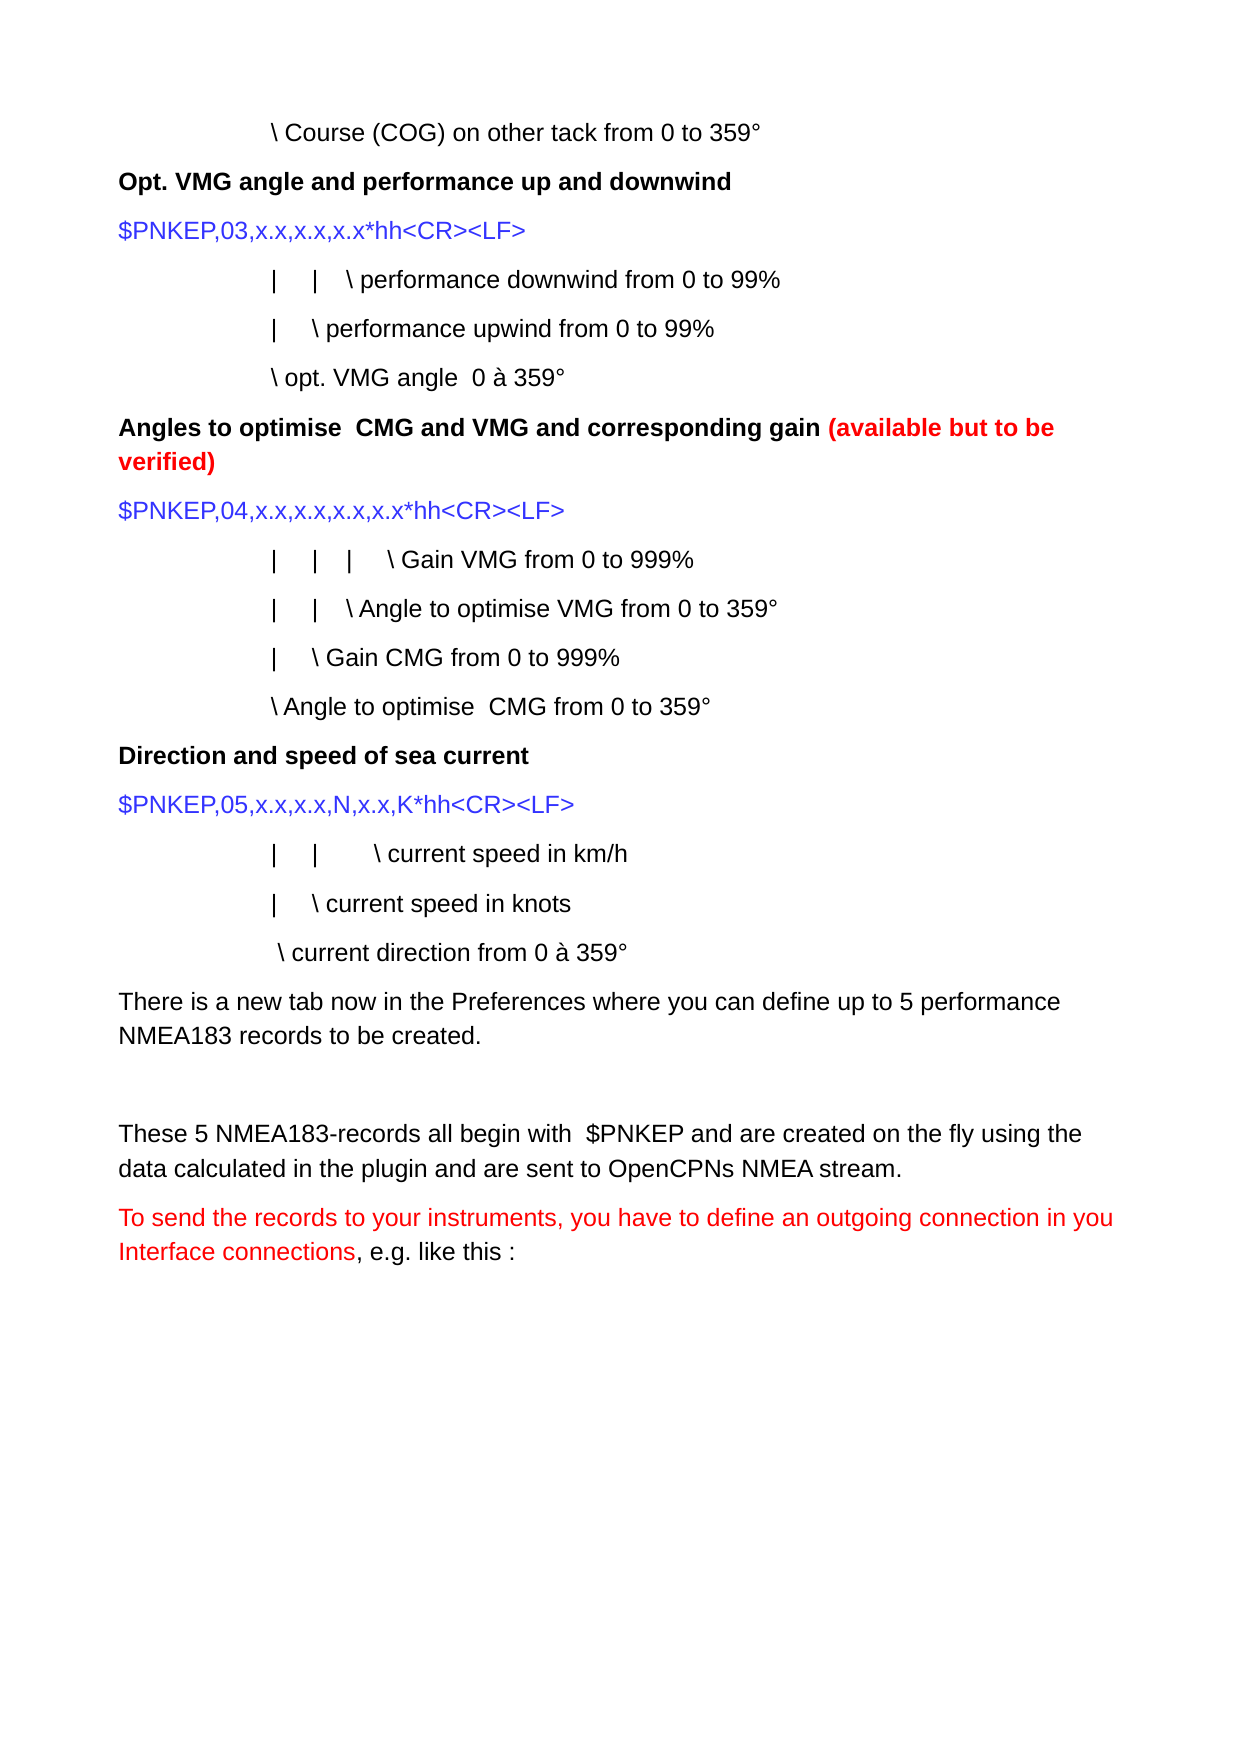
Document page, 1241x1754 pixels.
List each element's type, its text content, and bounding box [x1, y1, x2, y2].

text $PNKEP,03,x.x,x.x,x.x*hh<CR><LF> [118, 216, 1122, 245]
text \ opt. VMG angle 0 à 359° [118, 363, 1122, 392]
text | | \ current speed in km/h [118, 839, 1122, 868]
text $PNKEP,05,x.x,x.x,N,x.x,K*hh<CR><LF> [118, 790, 1122, 819]
text | | \ performance downwind from 0 to 99% [118, 265, 1122, 294]
text | | | \ Gain VMG from 0 to 999% [118, 545, 1122, 574]
text | \ current speed in knots [118, 888, 1122, 917]
text Angles to optimise CMG and VMG and corresponding gain (available but to be verified) [118, 412, 1122, 476]
text $PNKEP,04,x.x,x.x,x.x,x.x*hh<CR><LF> [118, 496, 1122, 525]
text Direction and speed of sea current [118, 741, 1122, 770]
text \ current direction from 0 à 359° [118, 938, 1122, 966]
text | | \ Angle to optimise VMG from 0 to 359° [118, 594, 1122, 623]
text These 5 NMEA183-records all begin with $PNKEP and are created on the fly using the data calculated in the plugin and are sent to OpenCPNs NMEA stream. [118, 1119, 1122, 1182]
text | \ Gain CMG from 0 to 999% [118, 643, 1122, 672]
text \ Course (COG) on other tack from 0 to 359° [118, 118, 1122, 147]
text | \ performance upwind from 0 to 99% [118, 314, 1122, 343]
text Opt. VMG angle and performance up and downwind [118, 167, 1122, 196]
text \ Angle to optimise CMG from 0 to 359° [118, 692, 1122, 721]
text There is a new tab now in the Preferences where you can define up to 5 performance NMEA183 records to be created. [118, 987, 1122, 1050]
text To send the records to your instruments, you have to define an outgoing connection in you Interface connections, e.g. like this : [118, 1203, 1122, 1266]
